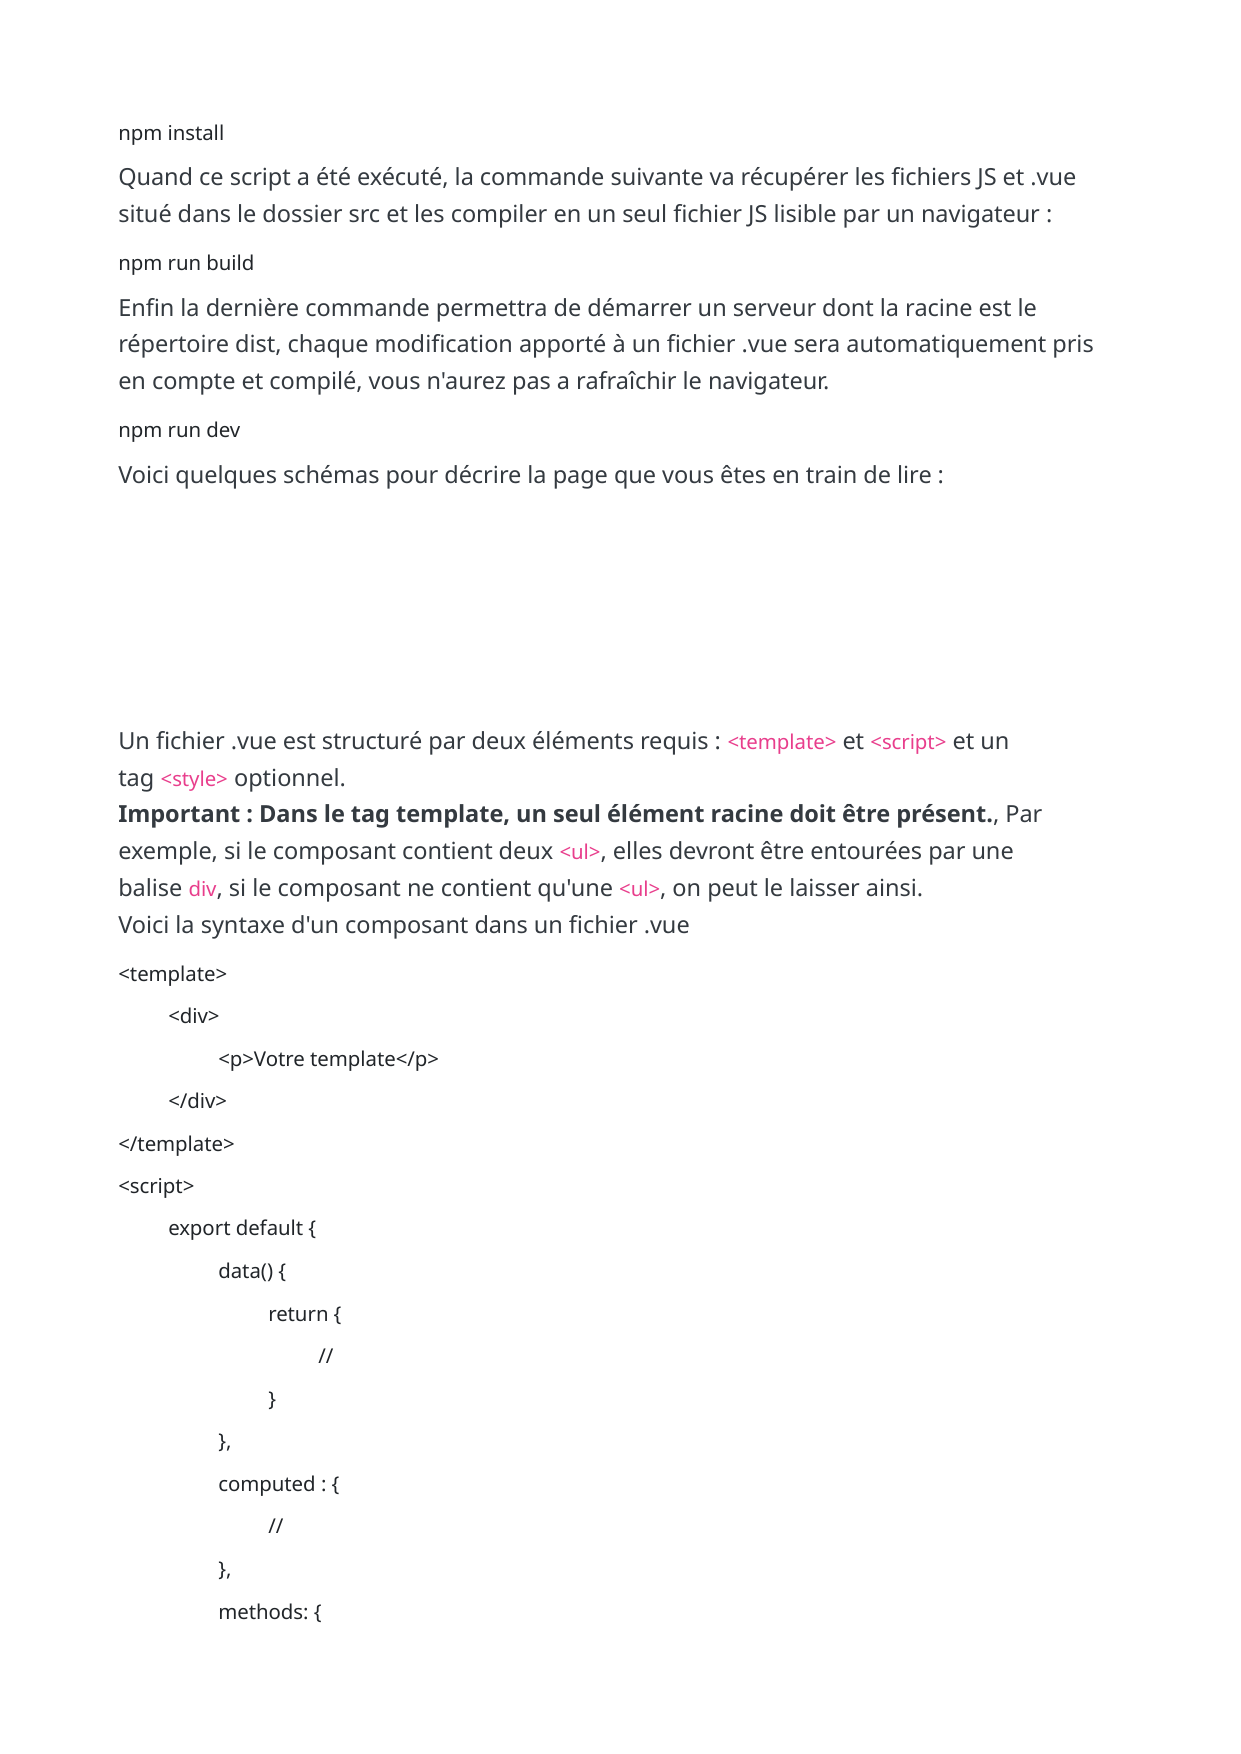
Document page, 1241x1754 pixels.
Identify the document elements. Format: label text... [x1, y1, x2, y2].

text } [118, 1384, 1122, 1412]
text <script> [118, 1172, 1122, 1199]
text </div> [118, 1087, 1122, 1115]
text // [118, 1512, 1122, 1540]
text npm run build [118, 248, 1122, 276]
text Enfin la dernière commande permettra de démarrer un serveur dont la racine est le répertoire dist, chaque modification apporté à un fichier .vue sera automatiquement pris en compte et compilé, vous n'aurez pas a rafraîchir le navigateur. [118, 291, 1122, 396]
text data() { [118, 1257, 1122, 1284]
text return { [118, 1299, 1122, 1327]
text npm install [118, 118, 1122, 146]
text methods: { [118, 1597, 1122, 1625]
text npm run dev [118, 416, 1122, 443]
text Un fichier .vue est structuré par deux éléments requis : <template> et <script> et un tag <style> optionnel. Important : Dans le tag template, un seul élément racine doit être présent., Par exemple, si le composant contient deux <ul>, elles devront être entourées par une balise div, si le composant ne contient qu'une <ul>, on peut le laisser ainsi. Voici la syntaxe d'un composant dans un fichier .vue [118, 724, 1122, 940]
text // [118, 1342, 1122, 1370]
text <p>Votre template</p> [118, 1044, 1122, 1072]
text }, [118, 1555, 1122, 1583]
text export default { [118, 1214, 1122, 1242]
text Voici quelques schémas pour décrire la page que vous êtes en train de lire : [118, 458, 1122, 490]
text Quand ce script a été exécuté, la commande suivante va récupérer les fichiers JS et .vue situé dans le dossier src et les compiler en un seul fichier JS lisible par un navigateur : [118, 160, 1122, 229]
text </template> [118, 1129, 1122, 1157]
text computed : { [118, 1469, 1122, 1498]
text <div> [118, 1002, 1122, 1029]
text <template> [118, 959, 1122, 987]
text }, [118, 1427, 1122, 1455]
